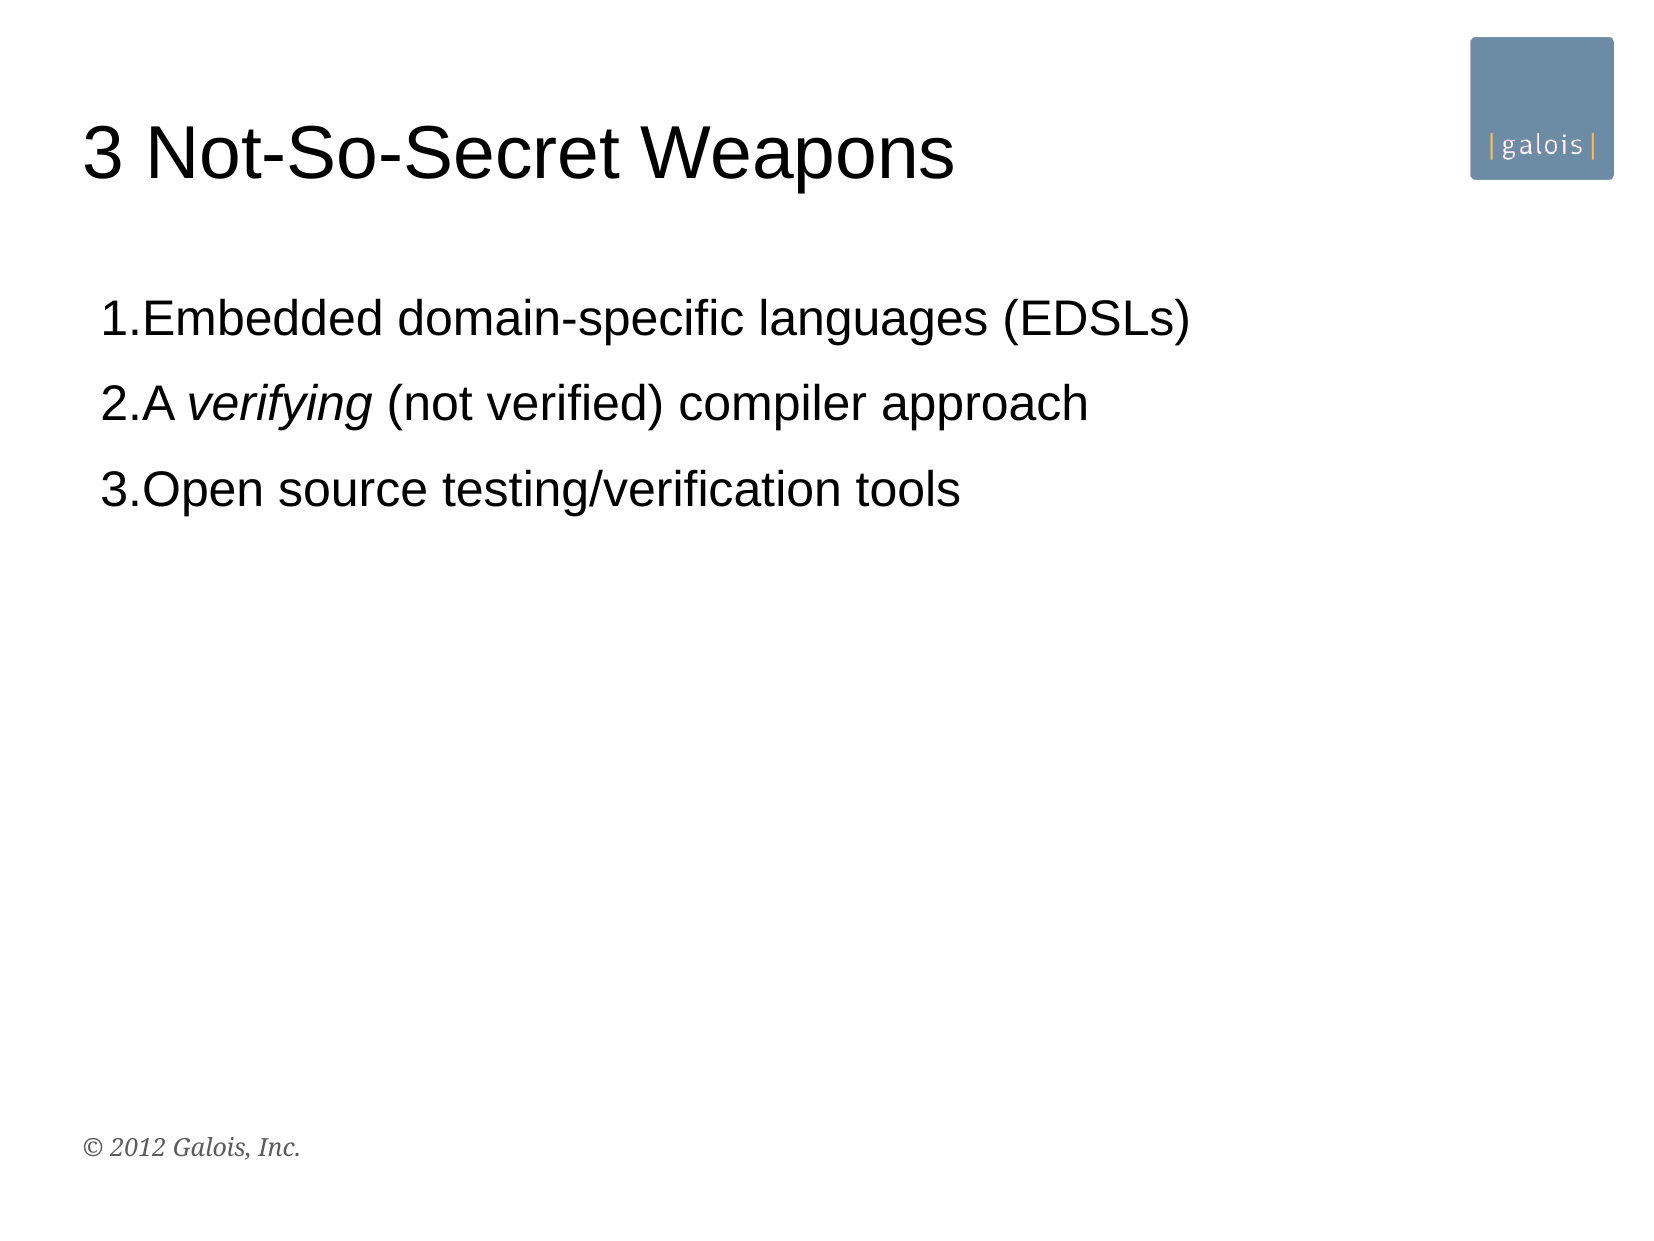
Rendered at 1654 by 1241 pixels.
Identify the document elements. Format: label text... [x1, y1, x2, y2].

title 3 Not-So-Secret Weapons [82, 49, 1571, 257]
picture [1462, 29, 1621, 188]
list Embedded domain-specific languages (EDSLs) A verifying (not verified) compiler approach Open source testing/verification tools [82, 290, 1571, 1109]
